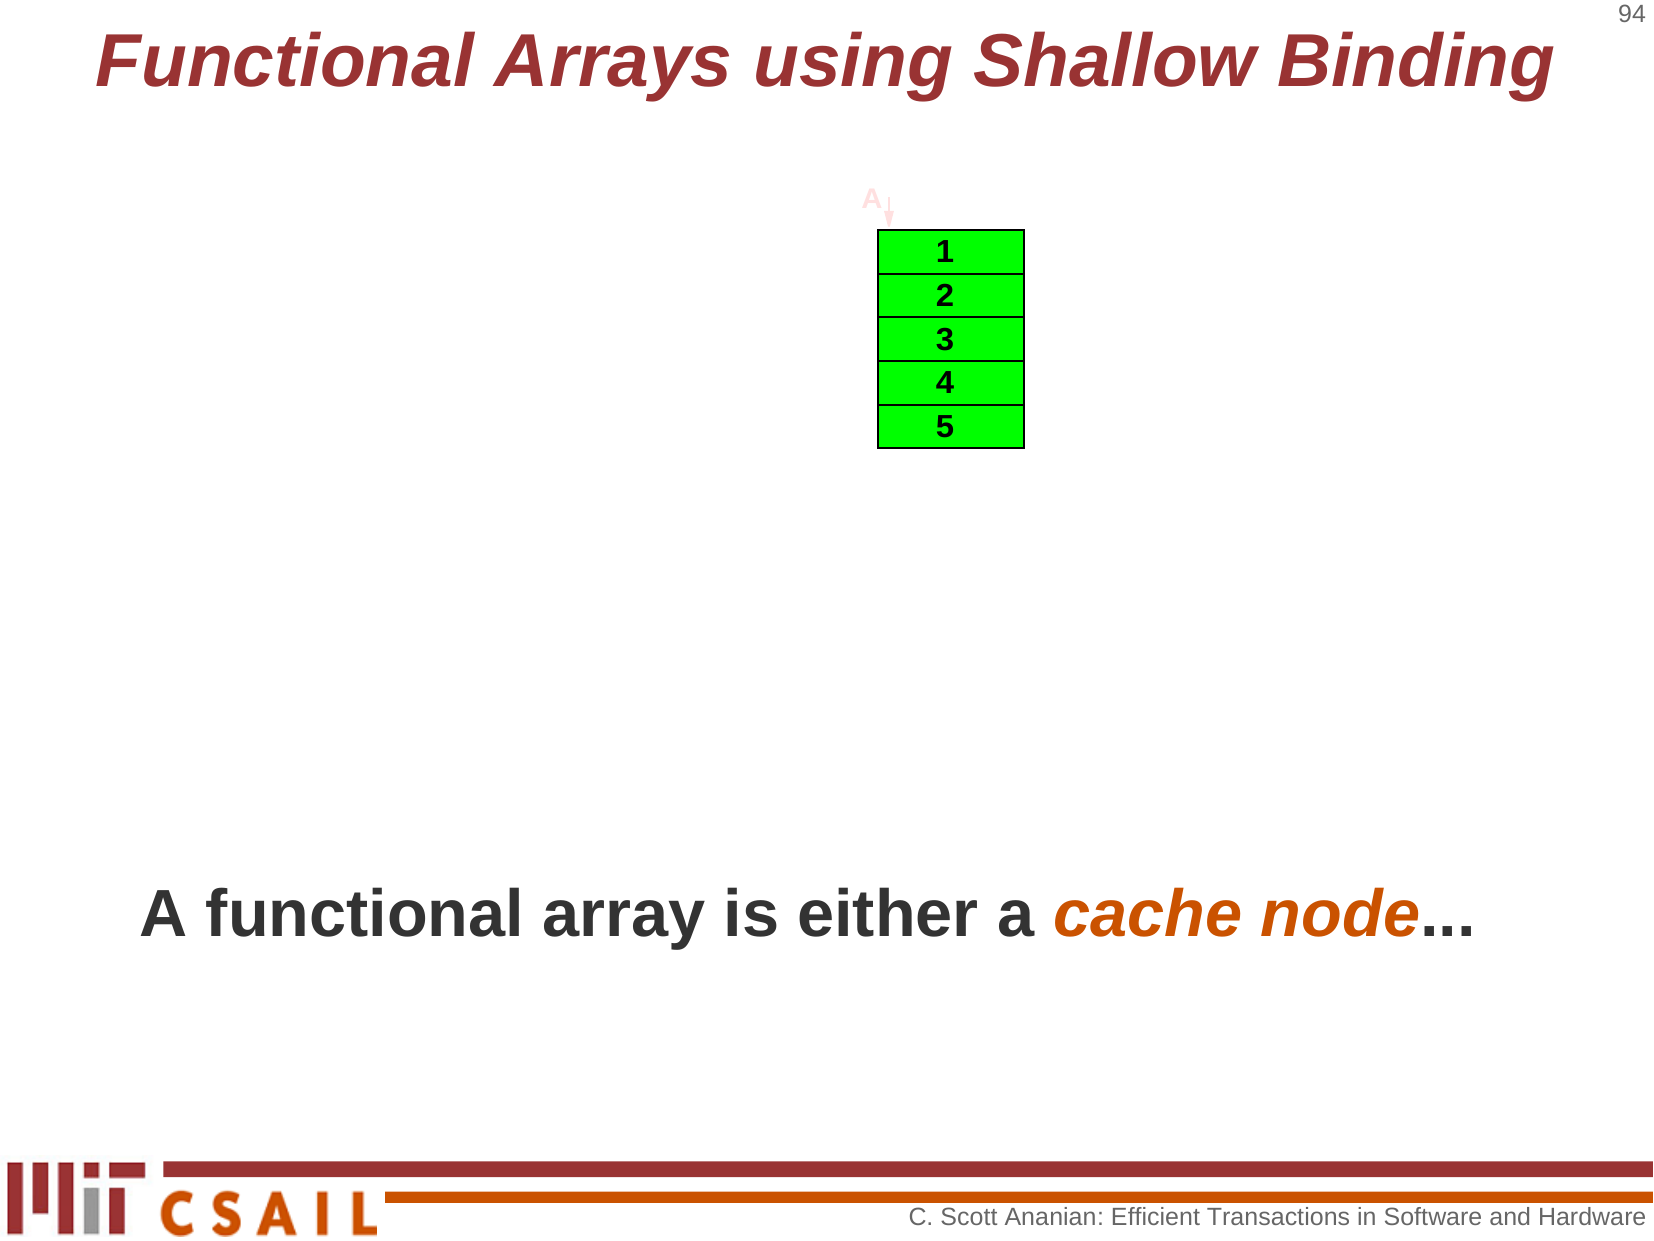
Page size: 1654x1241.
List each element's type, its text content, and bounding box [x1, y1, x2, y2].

picture [421, 175, 1278, 476]
title Functional Arrays using Shallow Binding [0, 0, 1653, 121]
list A functional array is either a cache node... [121, 875, 1561, 1133]
picture [0, 1155, 377, 1237]
